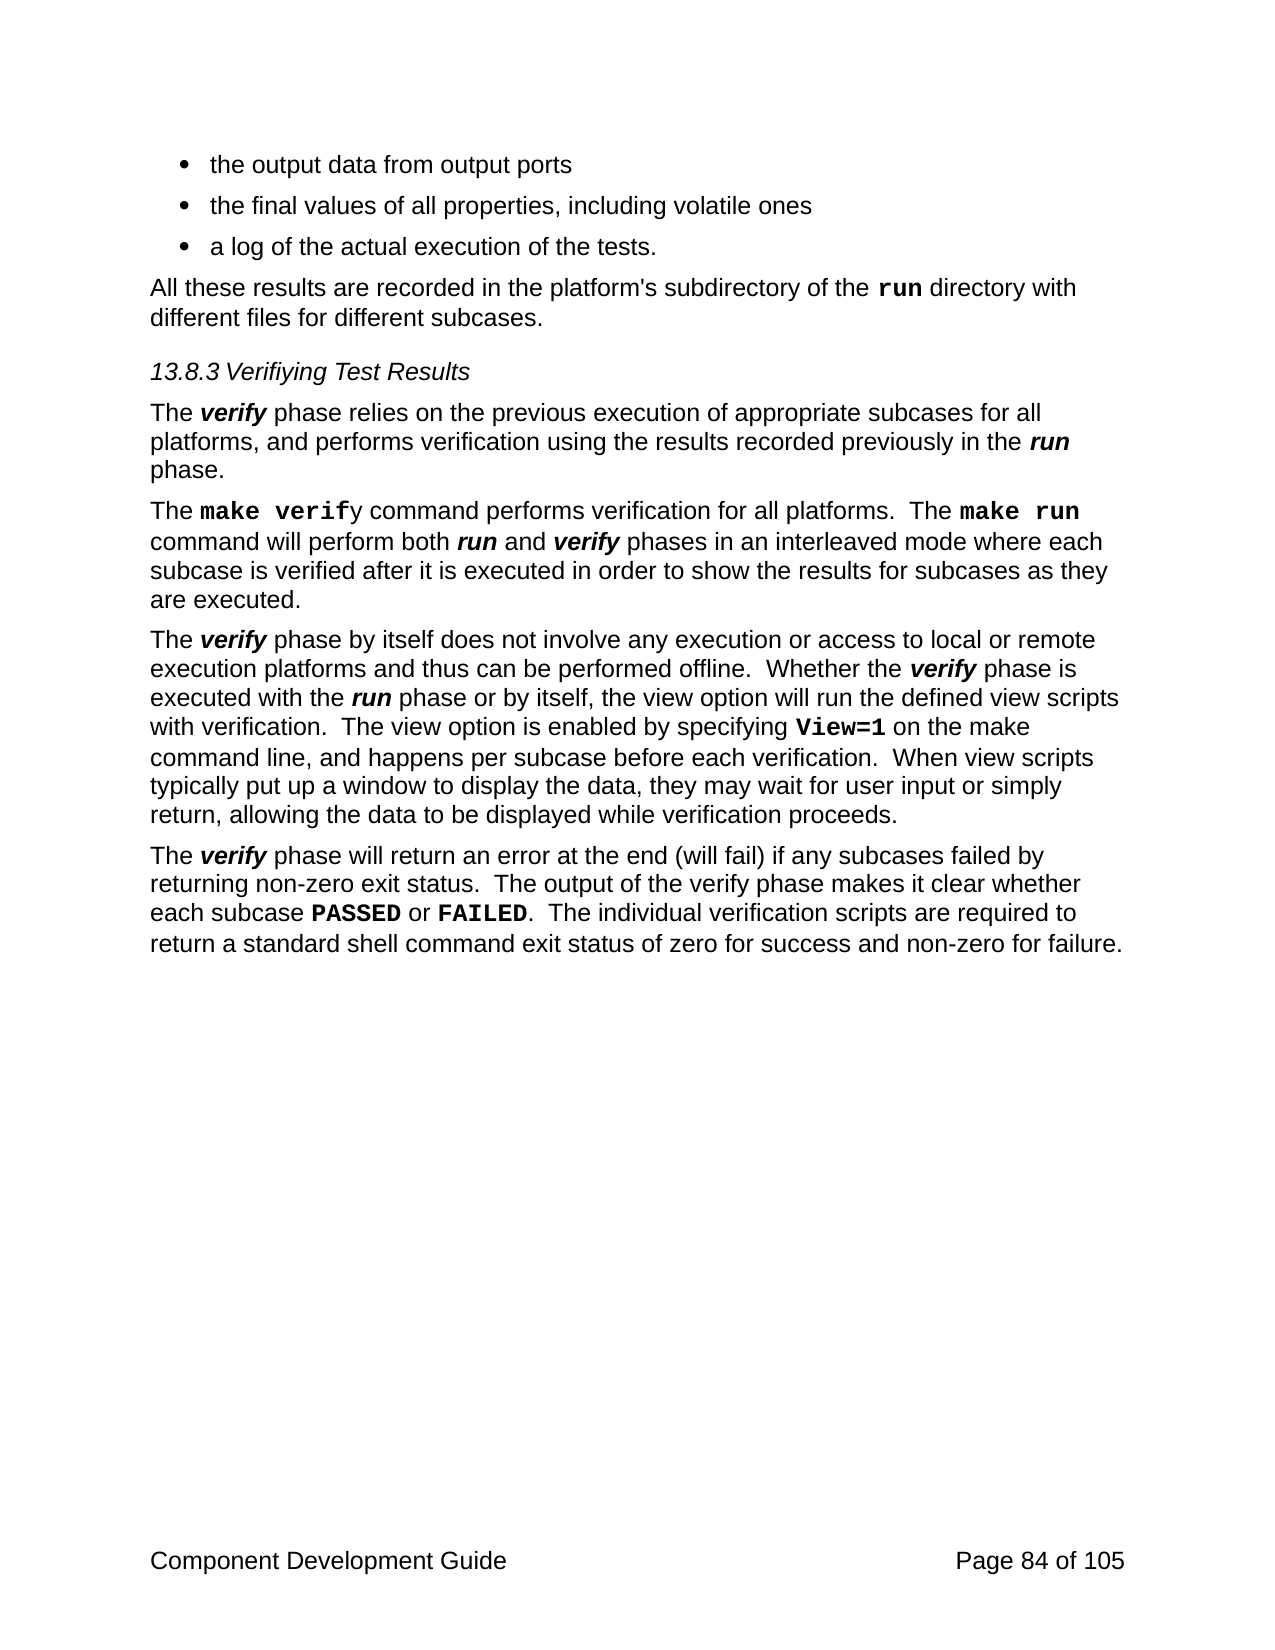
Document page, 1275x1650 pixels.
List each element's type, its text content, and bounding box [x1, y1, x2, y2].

text The make verify command performs verification for all platforms. The make run command will perform both run and verify phases in an interleaved mode where each subcase is verified after it is executed in order to show the results for subcases as they are executed. [150, 496, 1125, 613]
text All these results are recorded in the platform's subdirectory of the run directory with different files for different subcases. [150, 272, 1125, 332]
list the output data from output ports [180, 150, 1125, 179]
text The verify phase by itself does not involve any execution or access to local or remote execution platforms and thus can be performed offline. Whether the verify phase is executed with the run phase or by itself, the view option will run the defined view scripts with verification. The view option is enabled by specifying View=1 on the make command line, and happens per subcase before each verification. When view scripts typically put up a window to display the data, they may wait for user input or simply return, allowing the data to be displayed while verification proceeds. [150, 625, 1125, 829]
list a log of the actual execution of the tests. [180, 232, 1125, 261]
text The verify phase relies on the previous execution of appropriate subcases for all platforms, and performs verification using the results recorded previously in the run phase. [150, 398, 1125, 484]
subtitle Verifiying Test Results [150, 357, 1125, 386]
text The verify phase will return an error at the end (will fail) if any subcases failed by returning non-zero exit status. The output of the verify phase makes it clear whether each subcase PASSED or FAILED. The individual verification scripts are required to return a standard shell command exit status of zero for success and non-zero for failure. [150, 841, 1125, 958]
list the final values of all properties, including volatile ones [180, 191, 1125, 220]
